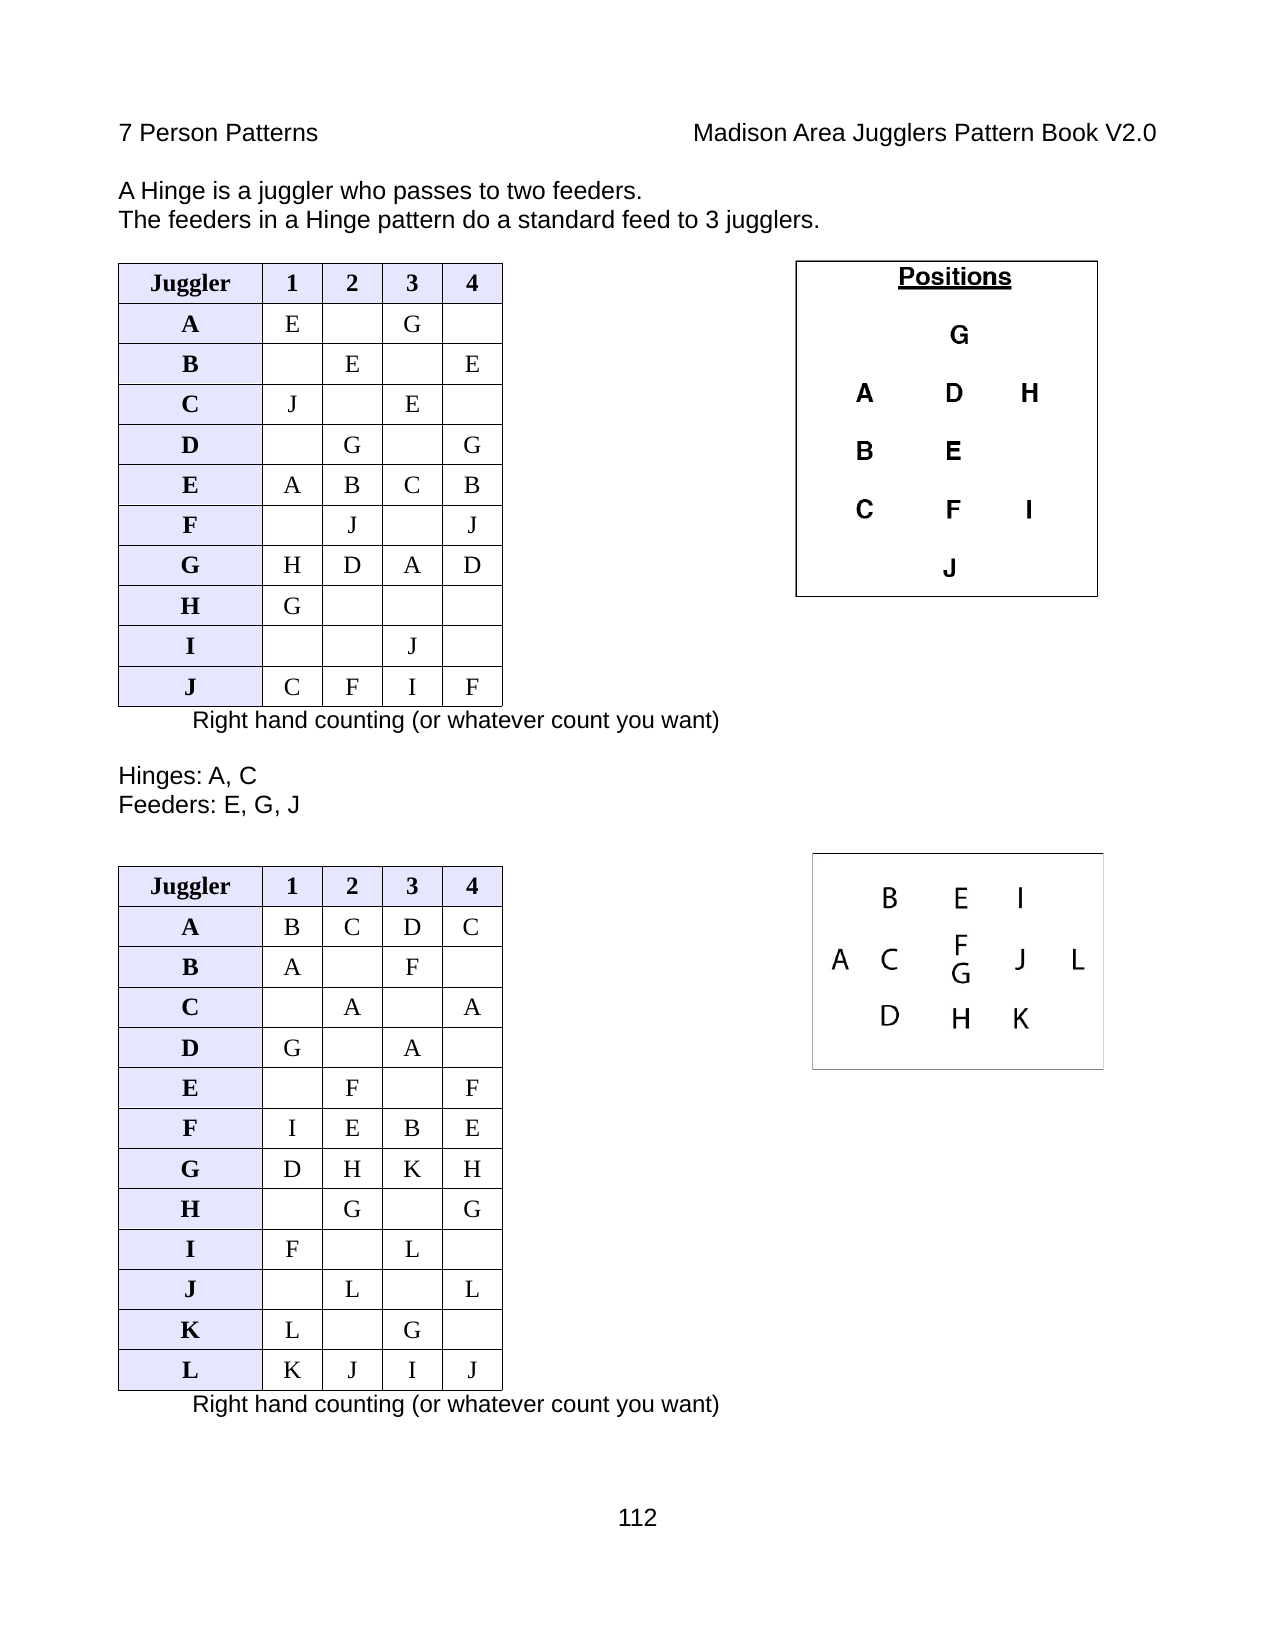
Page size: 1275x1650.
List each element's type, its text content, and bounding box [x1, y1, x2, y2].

text Right hand counting (or whatever count you want) [118, 706, 1157, 734]
table_cell [443, 586, 502, 625]
table_cell A [263, 947, 322, 987]
table_cell B [383, 1109, 442, 1148]
table_cell C [443, 907, 502, 946]
table_cell [443, 1028, 502, 1067]
table_cell G [263, 1028, 322, 1067]
table_header 1 [263, 264, 322, 303]
table_cell F [443, 1068, 502, 1107]
table_cell C [263, 667, 322, 706]
table_cell I [383, 1350, 442, 1390]
table_cell G [323, 1189, 382, 1228]
table_header 4 [443, 867, 502, 906]
table_cell D [323, 546, 382, 585]
table_cell I [263, 1109, 322, 1148]
table_cell E [383, 385, 442, 424]
table_cell E [443, 344, 502, 383]
table_cell [443, 626, 502, 666]
table_cell C [119, 385, 262, 424]
table_cell I [383, 667, 442, 706]
table_cell D [119, 1028, 262, 1067]
text Right hand counting (or whatever count you want) [118, 1390, 1157, 1417]
table_cell I [119, 1230, 262, 1269]
table_header 2 [323, 264, 382, 303]
table_cell [263, 425, 322, 464]
table_cell [443, 304, 502, 343]
table_cell J [443, 1350, 502, 1390]
table_cell [443, 1310, 502, 1349]
table_cell H [119, 586, 262, 625]
table_cell E [119, 465, 262, 504]
table_header 4 [443, 264, 502, 303]
table_cell E [263, 304, 322, 343]
table_cell D [383, 907, 442, 946]
table_header 2 [323, 867, 382, 906]
table_cell F [323, 667, 382, 706]
table_cell [263, 626, 322, 666]
text Hinges: A, C [118, 761, 1157, 790]
table_cell G [443, 1189, 502, 1228]
table_cell [383, 1189, 442, 1228]
table_cell [323, 586, 382, 625]
table_cell A [443, 988, 502, 1027]
table_cell [263, 1189, 322, 1228]
table_cell G [119, 546, 262, 585]
table_cell J [443, 506, 502, 545]
table_cell F [443, 667, 502, 706]
table_cell B [119, 947, 262, 987]
table_cell [323, 1310, 382, 1349]
picture [793, 256, 1100, 599]
table_cell G [119, 1149, 262, 1188]
table_cell A [383, 1028, 442, 1067]
table_cell G [383, 304, 442, 343]
table_cell B [119, 344, 262, 383]
table_cell L [119, 1350, 262, 1390]
table_cell [383, 344, 442, 383]
table_cell G [443, 425, 502, 464]
table_cell H [443, 1149, 502, 1188]
table_cell [263, 344, 322, 383]
list A Hinge is a juggler who passes to two feeders. [118, 176, 1157, 205]
table_cell D [443, 546, 502, 585]
table_cell F [263, 1230, 322, 1269]
table_cell G [383, 1310, 442, 1349]
table_cell A [383, 546, 442, 585]
table_cell [263, 506, 322, 545]
table_cell G [263, 586, 322, 625]
table_header Juggler [119, 264, 262, 303]
table_cell [383, 1270, 442, 1309]
table_cell K [383, 1149, 442, 1188]
table_cell D [263, 1149, 322, 1188]
list The feeders in a Hinge pattern do a standard feed to 3 jugglers. [118, 205, 1157, 234]
table_cell F [323, 1068, 382, 1107]
table_cell [443, 1230, 502, 1269]
table_cell F [119, 1109, 262, 1148]
table_header 3 [383, 867, 442, 906]
table_cell [323, 385, 382, 424]
table_cell [383, 1068, 442, 1107]
table_cell C [119, 988, 262, 1027]
table_cell A [323, 988, 382, 1027]
table_cell [263, 1270, 322, 1309]
table_cell H [263, 546, 322, 585]
table_cell C [383, 465, 442, 504]
table_cell [323, 1230, 382, 1269]
picture [812, 853, 1104, 1070]
table_cell [263, 988, 322, 1027]
table_cell B [443, 465, 502, 504]
table_cell J [263, 385, 322, 424]
table_cell [383, 988, 442, 1027]
table_cell G [323, 425, 382, 464]
table_cell C [323, 907, 382, 946]
table_cell [383, 586, 442, 625]
table_cell B [263, 907, 322, 946]
table_cell [323, 304, 382, 343]
table_cell [443, 947, 502, 987]
table_cell [263, 1068, 322, 1107]
table_cell D [119, 425, 262, 464]
table_cell K [119, 1310, 262, 1349]
table_cell H [323, 1149, 382, 1188]
table_cell [323, 626, 382, 666]
table_cell [323, 947, 382, 987]
table_cell A [263, 465, 322, 504]
table_cell J [119, 667, 262, 706]
table_cell L [263, 1310, 322, 1349]
table_cell E [119, 1068, 262, 1107]
table_cell A [119, 907, 262, 946]
table_header Juggler [119, 867, 262, 906]
table_cell B [323, 465, 382, 504]
table_cell [443, 385, 502, 424]
table_cell F [119, 506, 262, 545]
table_cell [323, 1028, 382, 1067]
table_cell J [323, 1350, 382, 1390]
table_cell J [119, 1270, 262, 1309]
table_cell L [443, 1270, 502, 1309]
table_cell I [119, 626, 262, 666]
table_cell [383, 425, 442, 464]
table_cell A [119, 304, 262, 343]
table_cell K [263, 1350, 322, 1390]
table_cell J [323, 506, 382, 545]
table_cell F [383, 947, 442, 987]
table_cell L [383, 1230, 442, 1269]
table_header 1 [263, 867, 322, 906]
table_header 3 [383, 264, 442, 303]
table_cell L [323, 1270, 382, 1309]
table_cell E [443, 1109, 502, 1148]
table_cell J [383, 626, 442, 666]
table_cell E [323, 344, 382, 383]
table_cell E [323, 1109, 382, 1148]
text Feeders: E, G, J [118, 790, 1157, 819]
table_cell H [119, 1189, 262, 1228]
table_cell [383, 506, 442, 545]
